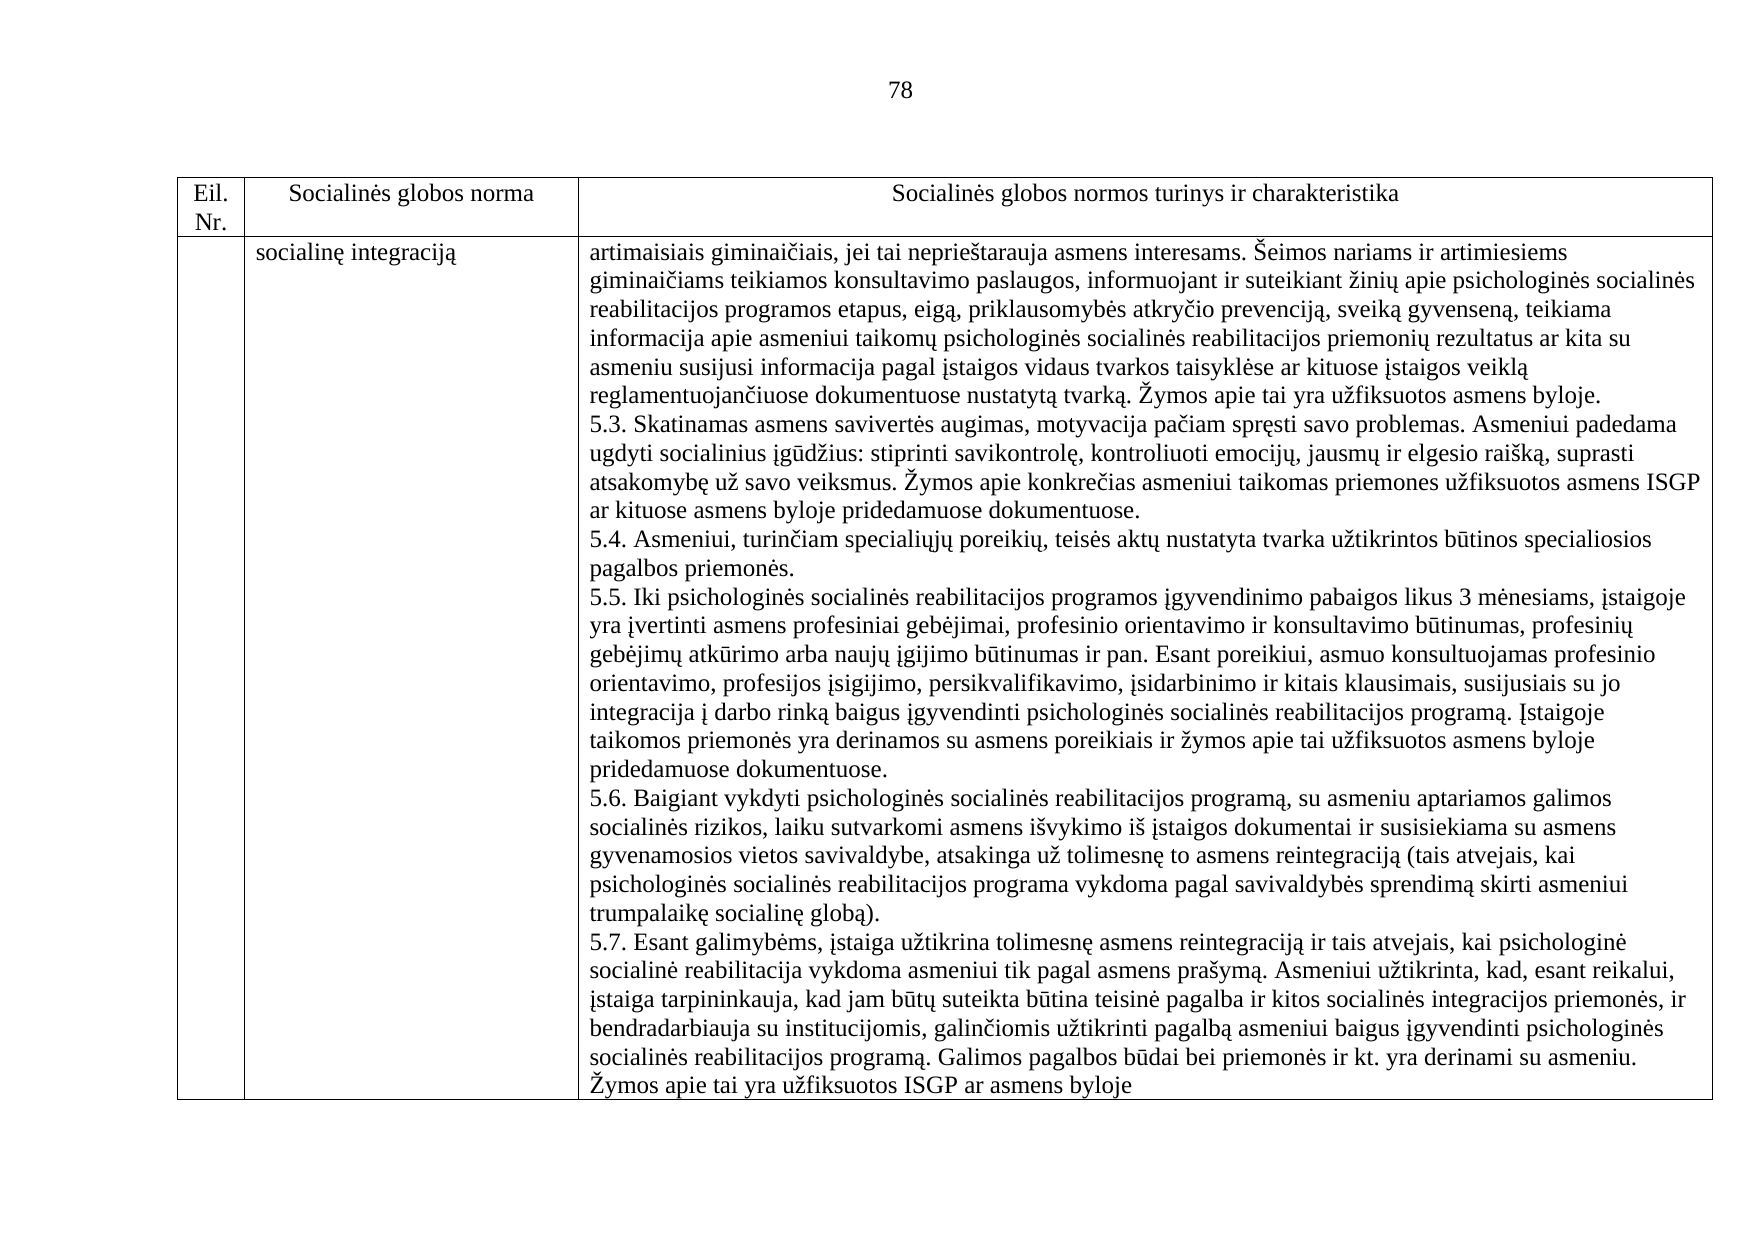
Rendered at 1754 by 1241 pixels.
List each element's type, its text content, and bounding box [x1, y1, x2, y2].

table_header Socialinės globos norma [245, 178, 578, 236]
table_cell socialinę integraciją [245, 237, 578, 1099]
table_cell [178, 237, 244, 1099]
table_cell artimaisiais giminaičiais, jei tai neprieštarauja asmens interesams. Šeimos nariams ir artimiesiems giminaičiams teikiamos konsultavimo paslaugos, informuojant ir suteikiant žinių apie psichologinės socialinės reabilitacijos programos etapus, eigą, priklausomybės atkryčio prevenciją, sveiką gyvenseną, teikiama informacija apie asmeniui taikomų psichologinės socialinės reabilitacijos priemonių rezultatus ar kita su asmeniu susijusi informacija pagal įstaigos vidaus tvarkos taisyklėse ar kituose įstaigos veiklą reglamentuojančiuose dokumentuose nustatytą tvarką. Žymos apie tai yra užfiksuotos asmens byloje. 5.3. Skatinamas asmens savivertės augimas, motyvacija pačiam spręsti savo problemas. Asmeniui padedama ugdyti socialinius įgūdžius: stiprinti savikontrolę, kontroliuoti emocijų, jausmų ir elgesio raišką, suprasti atsakomybę už savo veiksmus. Žymos apie konkrečias asmeniui taikomas priemones užfiksuotos asmens ISGP ar kituose asmens byloje pridedamuose dokumentuose. 5.4. Asmeniui, turinčiam specialiųjų poreikių, teisės aktų nustatyta tvarka užtikrintos būtinos specialiosios pagalbos priemonės. 5.5. Iki psichologinės socialinės reabilitacijos programos įgyvendinimo pabaigos likus 3 mėnesiams, įstaigoje yra įvertinti asmens profesiniai gebėjimai, profesinio orientavimo ir konsultavimo būtinumas, profesinių gebėjimų atkūrimo arba naujų įgijimo būtinumas ir pan. Esant poreikiui, asmuo konsultuojamas profesinio orientavimo, profesijos įsigijimo, persikvalifikavimo, įsidarbinimo ir kitais klausimais, susijusiais su jo integracija į darbo rinką baigus įgyvendinti psichologinės socialinės reabilitacijos programą. Įstaigoje taikomos priemonės yra derinamos su asmens poreikiais ir žymos apie tai užfiksuotos asmens byloje pridedamuose dokumentuose. 5.6. Baigiant vykdyti psichologinės socialinės reabilitacijos programą, su asmeniu aptariamos galimos socialinės rizikos, laiku sutvarkomi asmens išvykimo iš įstaigos dokumentai ir susisiekiama su asmens gyvenamosios vietos savivaldybe, atsakinga už tolimesnę to asmens reintegraciją (tais atvejais, kai psichologinės socialinės reabilitacijos programa vykdoma pagal savivaldybės sprendimą skirti asmeniui trumpalaikę socialinę globą). 5.7. Esant galimybėms, įstaiga užtikrina tolimesnę asmens reintegraciją ir tais atvejais, kai psichologinė socialinė reabilitacija vykdoma asmeniui tik pagal asmens prašymą. Asmeniui užtikrinta, kad, esant reikalui, įstaiga tarpininkauja, kad jam būtų suteikta būtina teisinė pagalba ir kitos socialinės integracijos priemonės, ir bendradarbiauja su institucijomis, galinčiomis užtikrinti pagalbą asmeniui baigus įgyvendinti psichologinės socialinės reabilitacijos programą. Galimos pagalbos būdai bei priemonės ir kt. yra derinami su asmeniu. Žymos apie tai yra užfiksuotos ISGP ar asmens byloje [579, 237, 1712, 1099]
table_header Eil. Nr. [178, 178, 244, 236]
table_header Socialinės globos normos turinys ir charakteristika [579, 178, 1712, 236]
